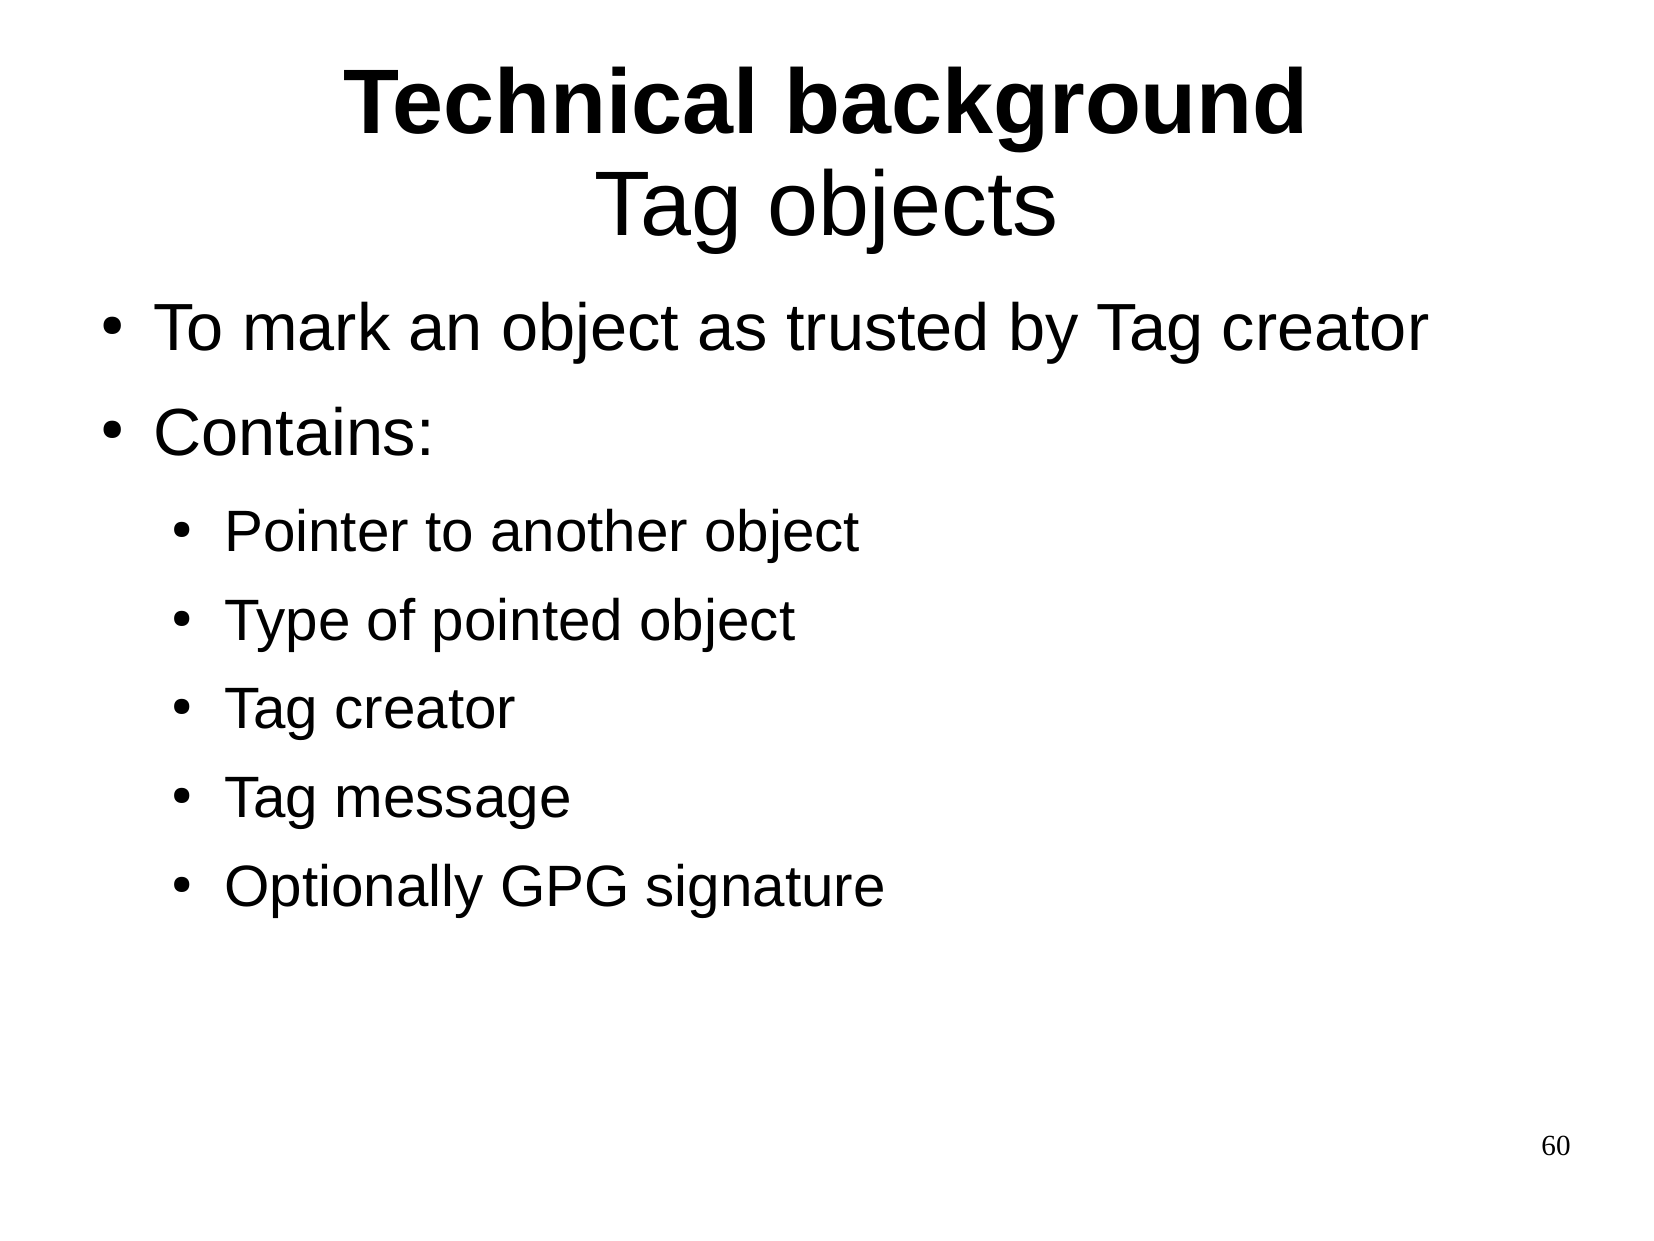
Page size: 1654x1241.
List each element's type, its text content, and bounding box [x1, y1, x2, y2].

title Technical background Tag objects [82, 49, 1571, 257]
list To mark an object as trusted by Tag creator Contains: Pointer to another object Type of pointed object Tag creator Tag message Optionally GPG signature [82, 290, 1571, 1010]
